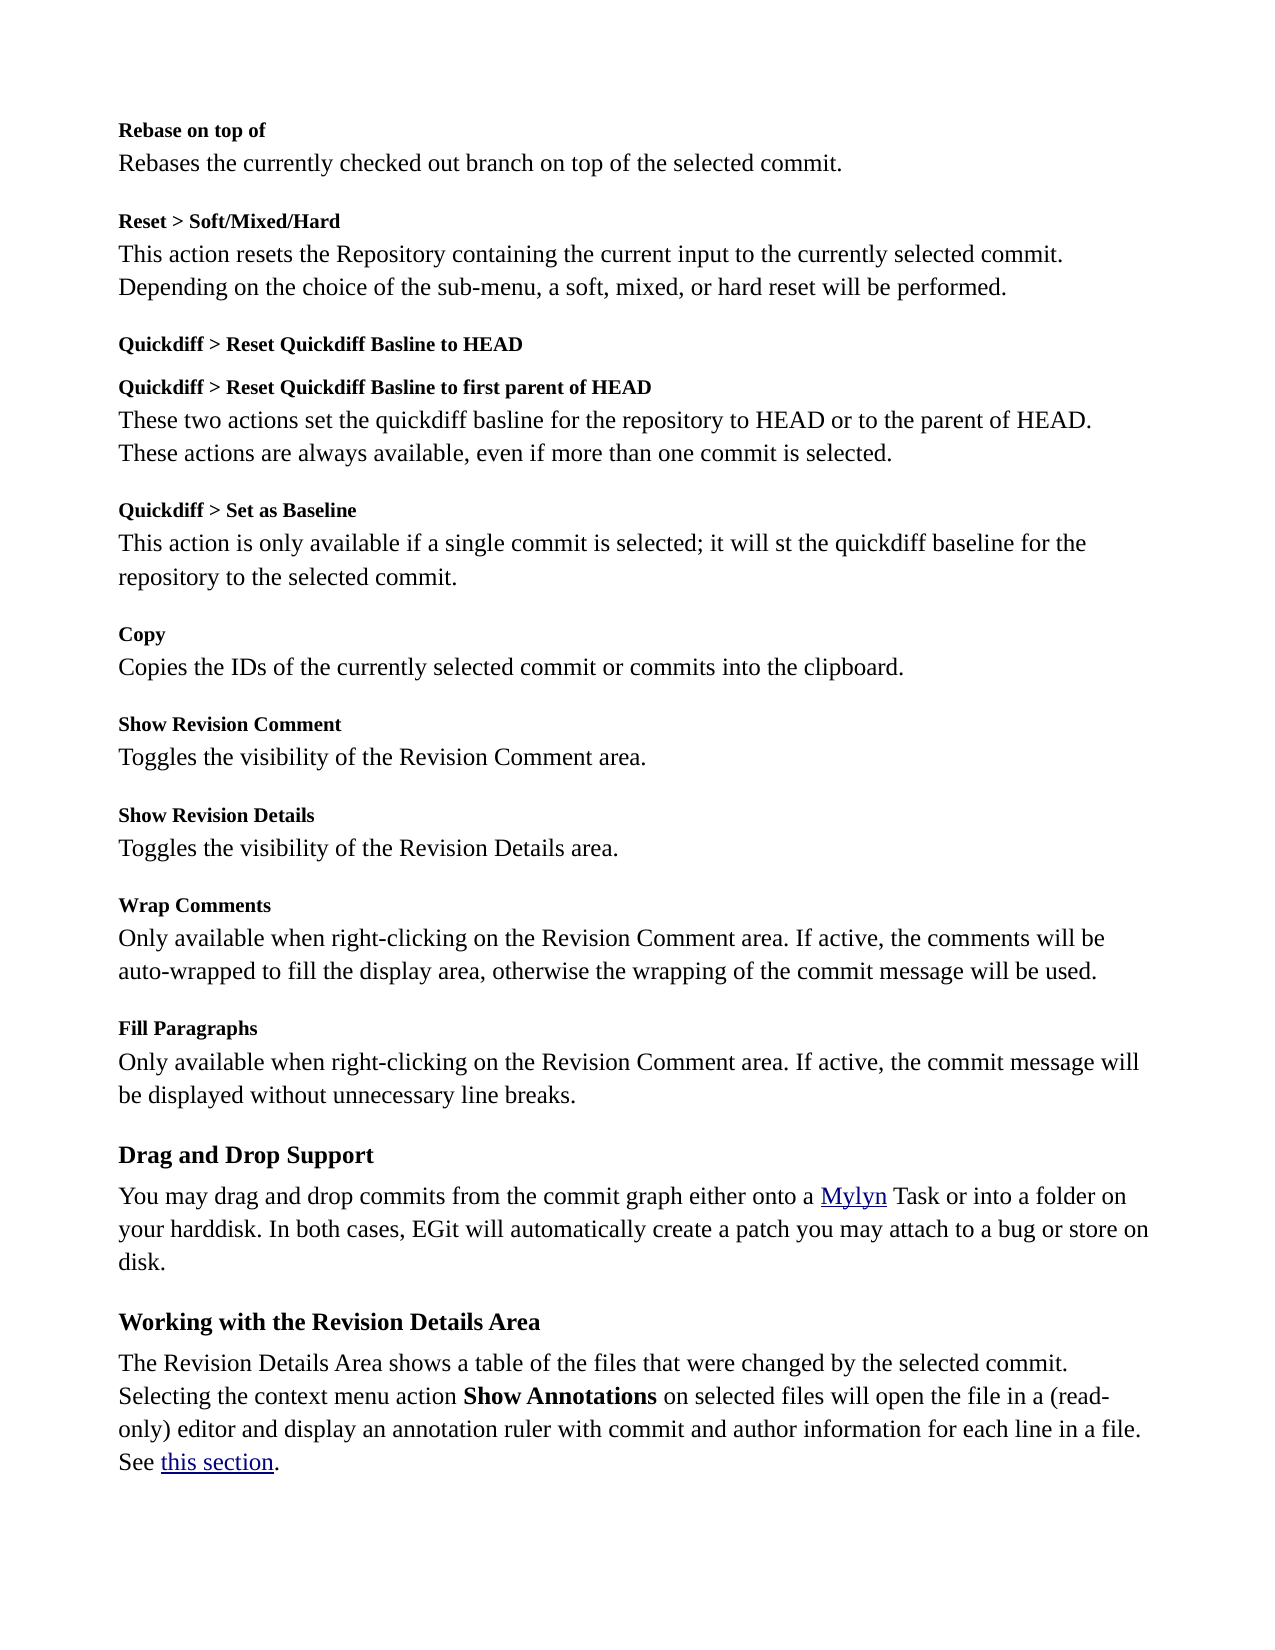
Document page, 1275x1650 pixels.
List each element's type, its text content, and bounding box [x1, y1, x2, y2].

subtitle Quickdiff > Set as Baseline [118, 498, 1157, 522]
text Rebases the currently checked out branch on top of the selected commit. [118, 148, 1157, 177]
subtitle Quickdiff > Reset Quickdiff Basline to first parent of HEAD [118, 375, 1157, 399]
text This action resets the Repository containing the current input to the currently selected commit. Depending on the choice of the sub-menu, a soft, mixed, or hard reset will be performed. [118, 239, 1157, 301]
subtitle Show Revision Comment [118, 712, 1157, 736]
subtitle Rebase on top of [118, 118, 1157, 142]
subtitle Fill Paragraphs [118, 1016, 1157, 1040]
subtitle Reset > Soft/Mixed/Hard [118, 208, 1157, 233]
subtitle Quickdiff > Reset Quickdiff Basline to HEAD [118, 332, 1157, 356]
text You may drag and drop commits from the commit graph either onto a Mylyn Task or into a folder on your harddisk. In both cases, EGit will automatically create a patch you may attach to a bug or store on disk. [118, 1181, 1157, 1276]
subtitle Drag and Drop Support [118, 1140, 1157, 1168]
subtitle Working with the Revision Details Area [118, 1307, 1157, 1336]
text These two actions set the quickdiff basline for the repository to HEAD or to the parent of HEAD. These actions are always available, even if more than one commit is selected. [118, 405, 1157, 467]
text Copies the IDs of the currently selected commit or commits into the clipboard. [118, 652, 1157, 681]
text Only available when right-clicking on the Revision Comment area. If active, the commit message will be displayed without unnecessary line breaks. [118, 1047, 1157, 1108]
text Toggles the visibility of the Revision Comment area. [118, 742, 1157, 771]
subtitle Copy [118, 622, 1157, 646]
text This action is only available if a single commit is selected; it will st the quickdiff baseline for the repository to the selected commit. [118, 528, 1157, 590]
subtitle Show Revision Details [118, 802, 1157, 827]
text The Revision Details Area shows a table of the files that were changed by the selected commit. Selecting the context menu action Show Annotations on selected files will open the file in a (read-only) editor and display an annotation ruler with commit and author information for each line in a file. See this section. [118, 1348, 1157, 1476]
text Only available when right-clicking on the Revision Comment area. If active, the comments will be auto-wrapped to fill the display area, otherwise the wrapping of the commit message will be used. [118, 923, 1157, 985]
subtitle Wrap Comments [118, 893, 1157, 917]
text Toggles the visibility of the Revision Details area. [118, 833, 1157, 862]
